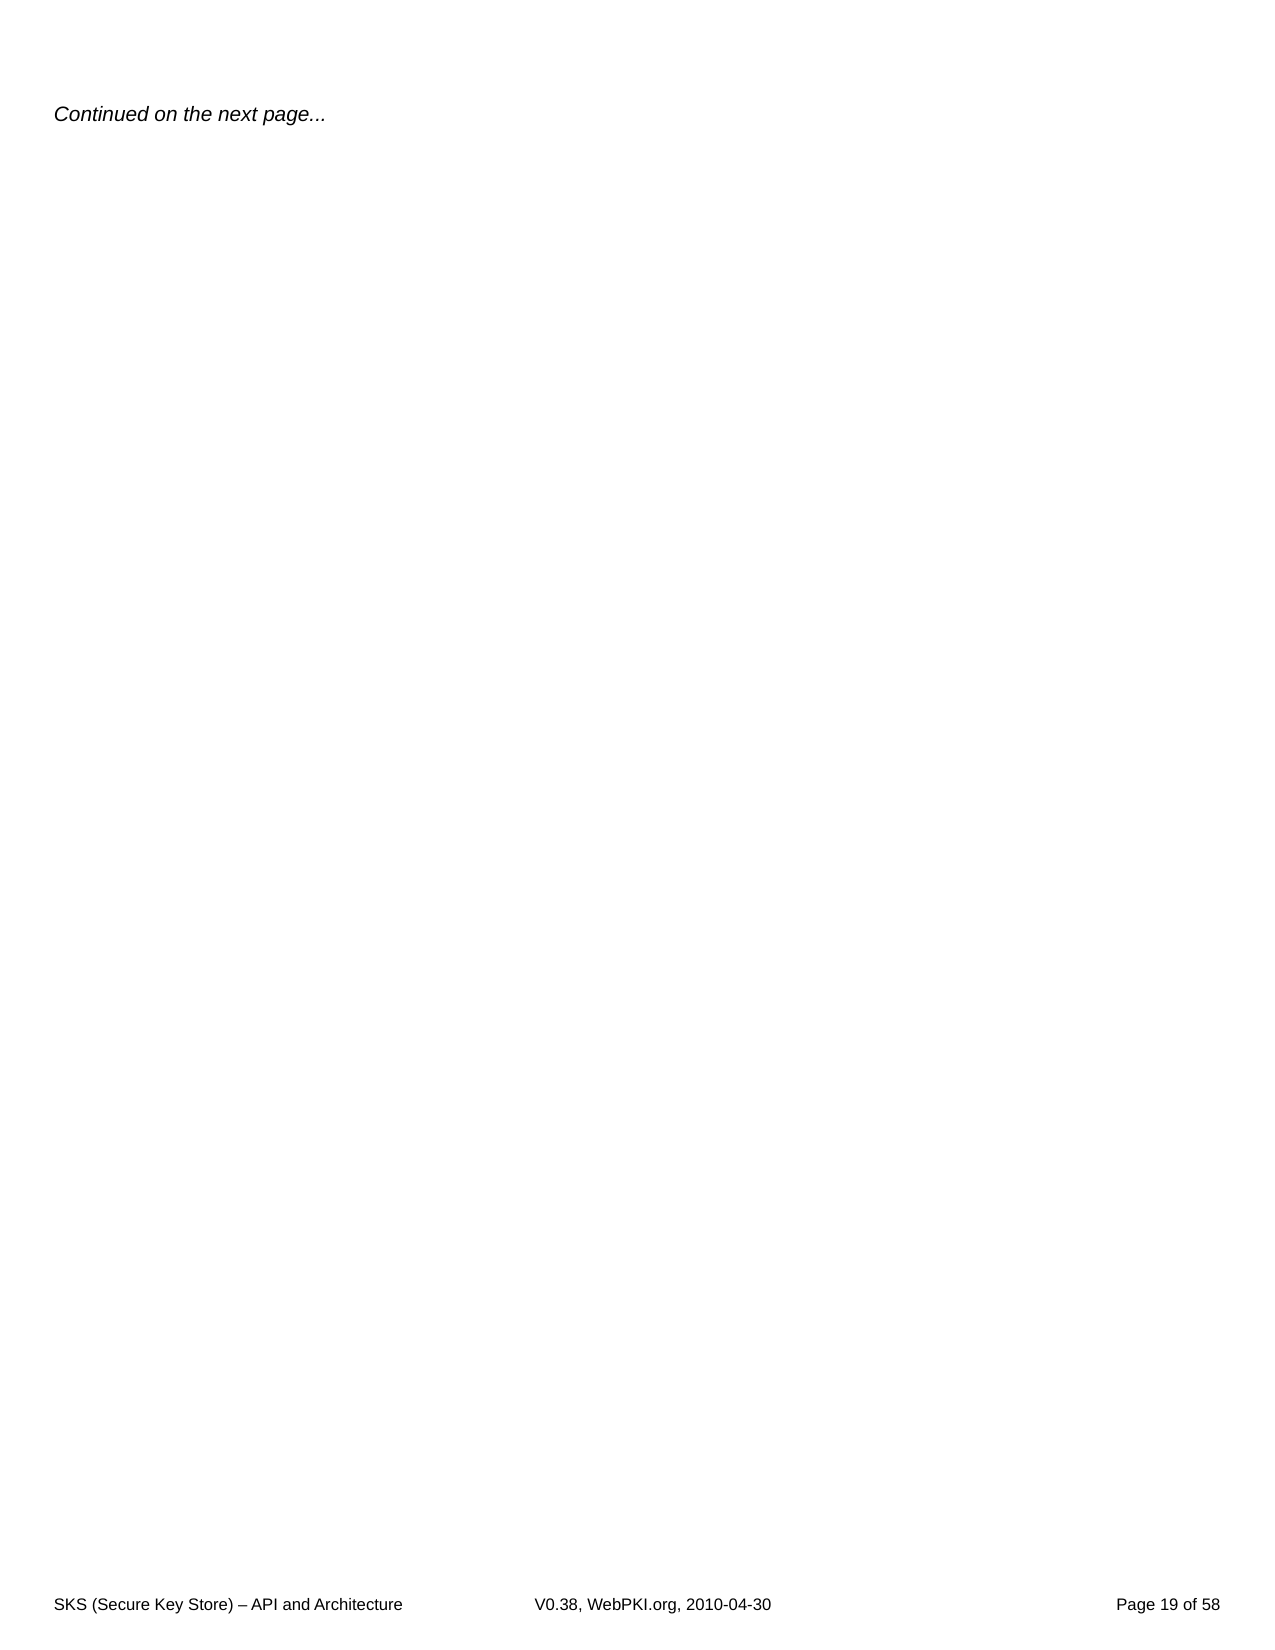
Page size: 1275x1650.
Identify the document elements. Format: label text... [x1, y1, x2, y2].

text Continued on the next page... [54, 101, 1221, 125]
